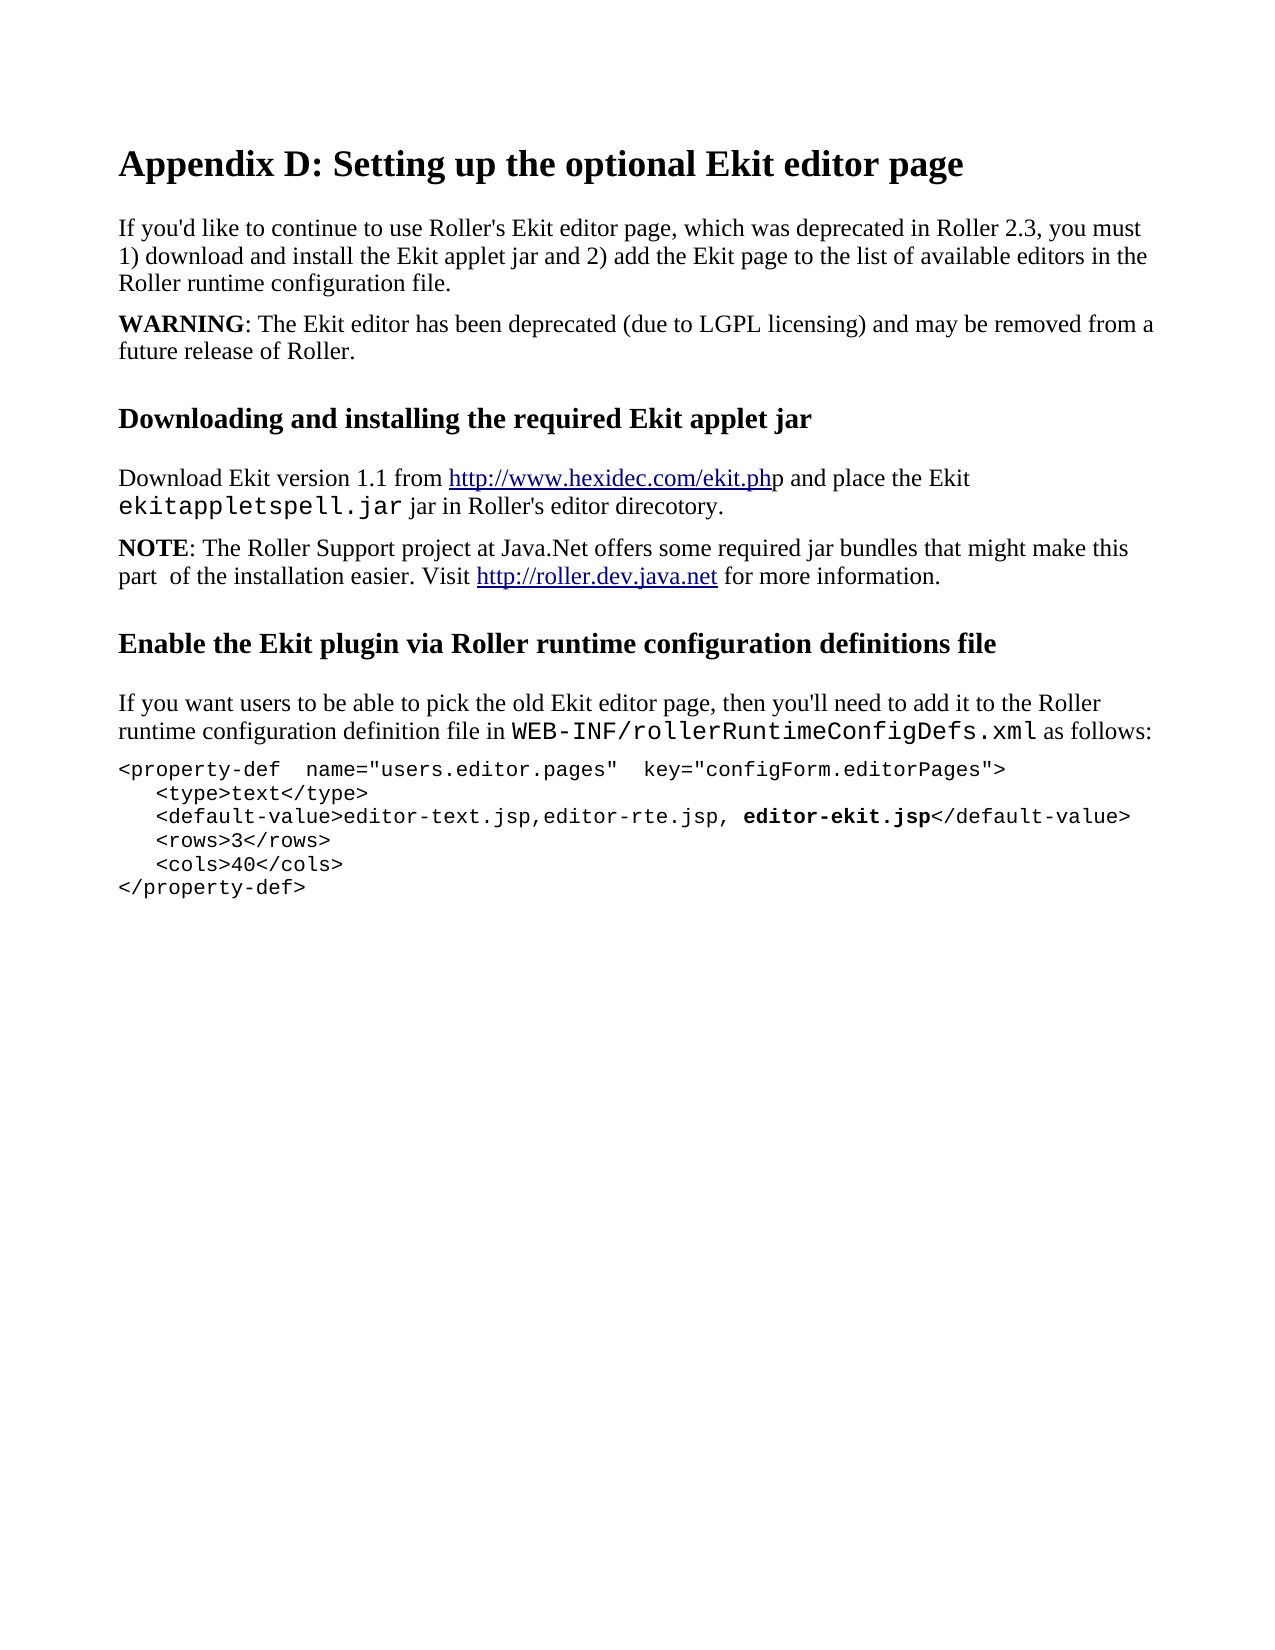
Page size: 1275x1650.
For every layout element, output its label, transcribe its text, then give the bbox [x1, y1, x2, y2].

text <property-def name="users.editor.pages" key="configForm.editorPages"> [118, 759, 1157, 783]
subtitle Appendix D: Setting up the optional Ekit editor page [118, 143, 1157, 185]
text <default-value>editor-text.jsp,editor-rte.jsp, editor-ekit.jsp</default-value> [118, 806, 1157, 830]
text WARNING: The Ekit editor has been deprecated (due to LGPL licensing) and may be removed from a future release of Roller. [118, 310, 1157, 365]
subtitle Enable the Ekit plugin via Roller runtime configuration definitions file [118, 627, 1157, 660]
text Download Ekit version 1.1 from http://www.hexidec.com/ekit.php and place the Ekit ekitappletspell.jar jar in Roller's editor direcotory. [118, 464, 1157, 522]
subtitle Downloading and installing the required Ekit applet jar [118, 403, 1157, 435]
text </property-def> [118, 877, 1157, 901]
text If you want users to be able to pick the old Ekit editor page, then you'll need to add it to the Roller runtime configuration definition file in WEB-INF/rollerRuntimeConfigDefs.xml as follows: [118, 689, 1157, 747]
text <rows>3</rows> [118, 830, 1157, 854]
text <cols>40</cols> [118, 854, 1157, 877]
text If you'd like to continue to use Roller's Ekit editor page, which was deprecated in Roller 2.3, you must 1) download and install the Ekit applet jar and 2) add the Ekit page to the list of available editors in the Roller runtime configuration file. [118, 214, 1157, 297]
text <type>text</type> [118, 783, 1157, 806]
text NOTE: The Roller Support project at Java.Net offers some required jar bundles that might make this part of the installation easier. Visit http://roller.dev.java.net for more information. [118, 534, 1157, 590]
